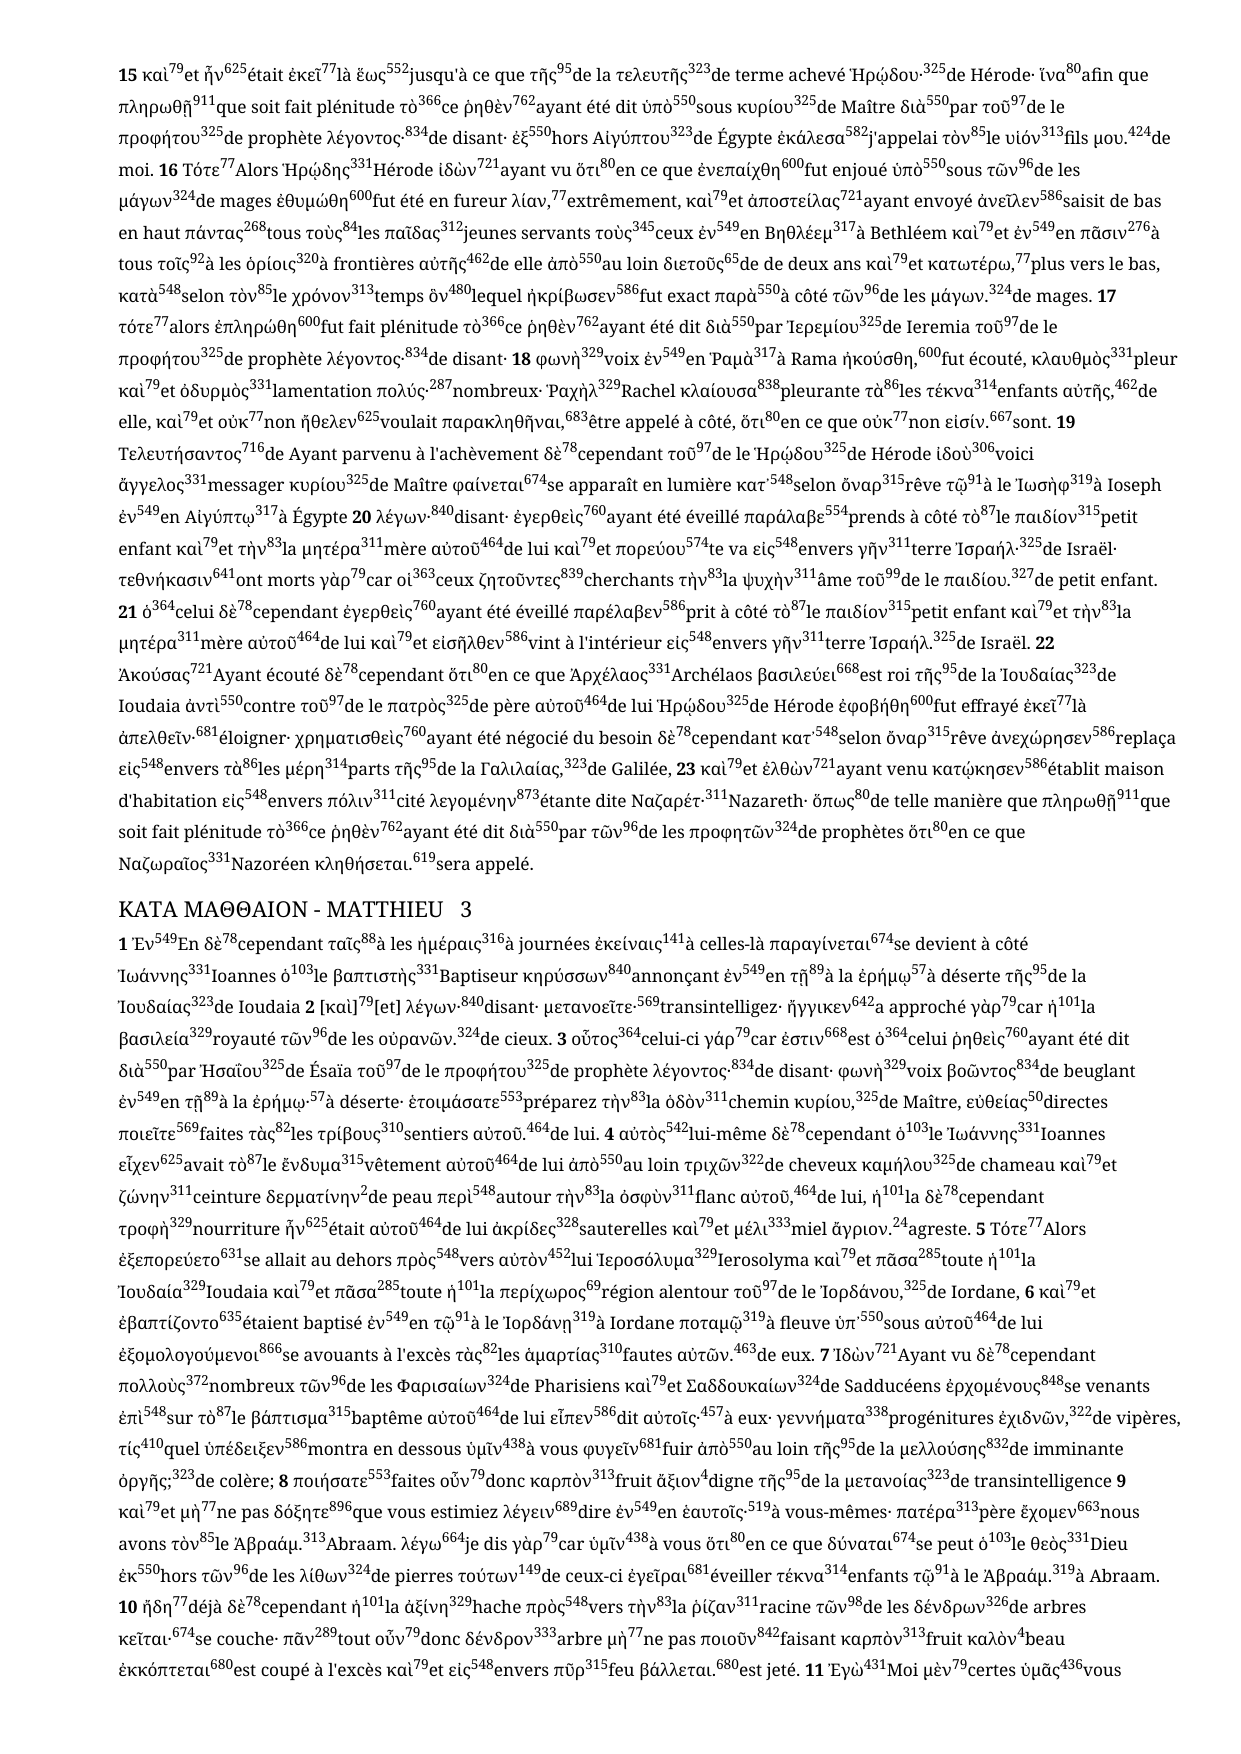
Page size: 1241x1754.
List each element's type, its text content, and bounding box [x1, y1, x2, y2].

text 1 Ἐν549En δὲ78cependant ταῖς88à les ἡμέραις316à journées ἐκείναις141à celles-là παραγίνεται674se devient à côté Ἰωάννης331Ioannes ὁ103le βαπτιστὴς331Baptiseur κηρύσσων840annonçant ἐν549en τῇ89à la ἐρήμῳ57à déserte τῆς95de la Ἰουδαίας323de Ioudaia 2 [καὶ]79[et] λέγων·840disant· μετανοεῖτε·569transintelligez· ἤγγικεν642a approché γὰρ79car ἡ101la βασιλεία329royauté τῶν96de les οὐρανῶν.324de cieux. 3 οὗτος364celui-ci γάρ79car ἐστιν668est ὁ364celui ῥηθεὶς760ayant été dit διὰ550par Ἠσαΐου325de Ésaïa τοῦ97de le προφήτου325de prophète λέγοντος·834de disant· φωνὴ329voix βοῶντος834de beuglant ἐν549en τῇ89à la ἐρήμῳ·57à déserte· ἑτοιμάσατε553préparez τὴν83la ὁδὸν311chemin κυρίου,325de Maître, εὐθείας50directes ποιεῖτε569faites τὰς82les τρίβους310sentiers αὐτοῦ.464de lui. 4 αὐτὸς542lui-même δὲ78cependant ὁ103le Ἰωάννης331Ioannes εἶχεν625avait τὸ87le ἔνδυμα315vêtement αὐτοῦ464de lui ἀπὸ550au loin τριχῶν322de cheveux καμήλου325de chameau καὶ79et ζώνην311ceinture δερματίνην2de peau περὶ548autour τὴν83la ὀσφὺν311flanc αὐτοῦ,464de lui, ἡ101la δὲ78cependant τροφὴ329nourriture ἦν625était αὐτοῦ464de lui ἀκρίδες328sauterelles καὶ79et μέλι333miel ἄγριον.24agreste. 5 Τότε77Alors ἐξεπορεύετο631se allait au dehors πρὸς548vers αὐτὸν452lui Ἱεροσόλυμα329Ierosolyma καὶ79et πᾶσα285toute ἡ101la Ἰουδαία329Ioudaia καὶ79et πᾶσα285toute ἡ101la περίχωρος69région alentour τοῦ97de le Ἰορδάνου,325de Iordane, 6 καὶ79et ἐβαπτίζοντο635étaient baptisé ἐν549en τῷ91à le Ἰορδάνῃ319à Iordane ποταμῷ319à fleuve ὑπ᾽550sous αὐτοῦ464de lui ἐξομολογούμενοι866se avouants à l'excès τὰς82les ἁμαρτίας310fautes αὐτῶν.463de eux. 7 Ἰδὼν721Ayant vu δὲ78cependant πολλοὺς372nombreux τῶν96de les Φαρισαίων324de Pharisiens καὶ79et Σαδδουκαίων324de Sadducéens ἐρχομένους848se venants ἐπὶ548sur τὸ87le βάπτισμα315baptême αὐτοῦ464de lui εἶπεν586dit αὐτοῖς·457à eux· γεννήματα338progénitures ἐχιδνῶν,322de vipères, τίς410quel ὑπέδειξεν586montra en dessous ὑμῖν438à vous φυγεῖν681fuir ἀπὸ550au loin τῆς95de la μελλούσης832de imminante ὀργῆς;323de colère; 8 ποιήσατε553faites οὖν79donc καρπὸν313fruit ἄξιον4digne τῆς95de la μετανοίας323de transintelligence 9 καὶ79et μὴ77ne pas δόξητε896que vous estimiez λέγειν689dire ἐν549en ἑαυτοῖς·519à vous-mêmes· πατέρα313père ἔχομεν663nous avons τὸν85le Ἀβραάμ.313Abraam. λέγω664je dis γὰρ79car ὑμῖν438à vous ὅτι80en ce que δύναται674se peut ὁ103le θεὸς331Dieu ἐκ550hors τῶν96de les λίθων324de pierres τούτων149de ceux-ci ἐγεῖραι681éveiller τέκνα314enfants τῷ91à le Ἀβραάμ.319à Abraam. 10 ἤδη77déjà δὲ78cependant ἡ101la ἀξίνη329hache πρὸς548vers τὴν83la ῥίζαν311racine τῶν98de les δένδρων326de arbres κεῖται·674se couche· πᾶν289tout οὖν79donc δένδρον333arbre μὴ77ne pas ποιοῦν842faisant καρπὸν313fruit καλὸν4beau ἐκκόπτεται680est coupé à l'excès καὶ79et εἰς548envers πῦρ315feu βάλλεται.680est jeté. 11 Ἐγὼ431Moi μὲν79certes ὑμᾶς436vous βαπτίζω664je baptise ἐν549en ὕδατι321à eau εἰς548envers μετάνοιαν,311transintelligence, ὁ364celui δὲ78cependant ὀπίσω552derrière μου424de moi ἐρχόμενος867se venant ἰσχυρότερός47plus fort μού424de moi ἐστιν,668est, οὗ492de lequel οὐκ77non εἰμὶ664je suis ἱκανὸς47assez-important τὰ86les ὑποδήματα314souliers βαστάσαι·681mettre en charge· αὐτὸς469lui ὑμᾶς436vous βαπτίσει606baptisera ἐν549en πνεύματι321à souffle ἁγίῳ12à saint καὶ79et πυρί·321à feu· 12 οὗ492de lequel τὸ105le πτύον333pelle à vanner ἐν549en τῇ89à la χειρὶ317à main αὐτοῦ464de lui καὶ79et διακαθαριεῖ606purifiera en séparant τὴν83la ἅλωνα311aire à fouler le grain αὐτοῦ464de lui καὶ79et συνάξει606mènera ensemble τὸν85le σῖτον313froment αὐτοῦ464de lui εἰς548envers τὴν83la ἀποθήκην,311grange, τὸ87le δὲ78cependant ἄχυρον315paille κατακαύσει606brûlera complètement πυρὶ321à feu ἀσβέστῳ.12à inextinguible. 13 Τότε77Alors παραγίνεται674se devient à côté ὁ103le Ἰησοῦς331Iésous ἀπὸ550au loin τῆς95de la Γαλιλαίας323de Galilée ἐπὶ548sur τὸν85le Ἰορδάνην313Iordane πρὸς548vers τὸν85le Ἰωάννην313Ioannes τοῦ360de ce βαπτισθῆναι683être baptisé ὑπ᾽550sous αὐτοῦ.464de lui. 14 ὁ103le δὲ78cependant Ἰωάννης331Ioannes διεκώλυεν625empêchait en séparant αὐτὸν452lui λέγων·840disant· ἐγὼ431moi χρείαν311besoin ἔχω664j'ai ὑπὸ550sous σοῦ442de toi βαπτισθῆναι,683être baptisé, καὶ79et σὺ448toi ἔρχῃ672tu te viens πρός548vers με;417moi; 15 ἀποκριθεὶς760ayant été répondu δὲ78cependant ὁ103le Ἰησοῦς331Iésous εἶπεν586dit πρὸς548vers αὐτόν·452lui· ἄφες554abandonne ἄρτι,77à l'instant, οὕτως77ainsi γὰρ79car πρέπον842étant remarquable ἐστὶν668est ἡμῖν419à nous πληρῶσαι681faire plénitude πᾶσαν267toute δικαιοσύνην.311justice. τότε77alors ἀφίησιν668abandonne αὐτόν.452lui. 16 βαπτισθεὶς760ayant été baptisé δὲ78cependant ὁ103le Ἰησοῦς331Iésous εὐθὺς77directement ἀνέβη586monta ἀπὸ550au loin τοῦ99de le ὕδατος·327de eau· καὶ79et ἰδοὺ306voici ἠνεῴχθησαν599furent ouvert [αὐτῷ]458[à lui] οἱ102les οὐρανοί,330cieux, καὶ79et εἶδεν586vit [τὸ]87[le] πνεῦμα315souffle [τοῦ]97[de le] θεοῦ325de Dieu καταβαῖνον824descendant ὡσεὶ80comme si περιστερὰν311colombe [καὶ]79[et] ἐρχόμενον851se venant ἐπ᾽548sur αὐτόν·452lui· 17 καὶ79et ἰδοὺ306voici φωνὴ329voix ἐκ550hors τῶν96de les οὐρανῶν324de cieux λέγουσα·838disante· οὗτός364celui-ci ἐστιν668est ὁ103le υἱός331fils μου424de moi ὁ103le ἀγαπητός,71aimé, ἐν549en ᾧ486à lequel εὐδόκησα.582j'estimai en bien. [118, 928, 1181, 1682]
text ΚΑΤΑ ΜΑΘΘΑΙΟΝ - MATTHIEU 3 [118, 894, 1181, 924]
text 1 Τοῦ97de Le δὲ78cependant Ἰησοῦ325de Iésous γεννηθέντος754de ayant été engendré ἐν549en Βηθλέεμ317à Bethléem τῆς95de la Ἰουδαίας323de Ioudaia ἐν549en ἡμέραις316à journées Ἡρῴδου325de Hérode τοῦ97de le βασιλέως,325de roi, ἰδοὺ306voici μάγοι330mages ἀπὸ550au loin ἀνατολῶν322de levants παρεγένοντο591se devinrent à côté εἰς548envers Ἱεροσόλυμα314Ierosolymas 2 λέγοντες·839disants· ποῦ77où? ἐστιν668est ὁ364celui τεχθεὶς760ayant été enfanté βασιλεὺς331roi τῶν96de les Ἰουδαίων;64de Ioudaiens; εἴδομεν581nous vîmes γὰρ79car αὐτοῦ464de lui τὸν85le ἀστέρα313étoile ἐν549en τῇ89à la ἀνατολῇ317à levant καὶ79et ἤλθομεν581nous vînmes προσκυνῆσαι681prosterner vers αὐτῷ.458à lui. 3 ἀκούσας721ayant écouté δὲ78cependant ὁ103le βασιλεὺς331roi Ἡρῴδης331Hérode ἐταράχθη600fut troublé καὶ79et πᾶσα285toute Ἱεροσόλυμα329Ierosolyma μετ᾽550avec αὐτοῦ,464de lui, 4 καὶ79et συναγαγὼν721ayant mené ensemble πάντας268tous τοὺς84les ἀρχιερεῖς312chefs sacrificateurs καὶ79et γραμματεῖς312lettrés τοῦ97de le λαοῦ325de peuple ἐπυνθάνετο631se enquérait παρ᾽550à côté αὐτῶν463de eux ποῦ77où? ὁ103le χριστὸς331Christ γεννᾶται.680est engendré. 5 οἱ468ceux δὲ78cependant εἶπαν585dirent αὐτῷ·458à lui· ἐν549en Βηθλέεμ317à Bethléem τῆς95de la Ἰουδαίας·323de Ioudaia· οὕτως77ainsi γὰρ79car γέγραπται654a été graphé διὰ550par τοῦ97de le προφήτου·325de prophète· 6 καὶ79et σὺ448toi Βηθλέεμ,335Bethléem, γῆ335terre Ἰούδα,325de Iouda, οὐδαμῶς77certainement pas ἐλαχίστη45moindre εἶ666tu es ἐν549en τοῖς90à les ἡγεμόσιν318à gouverneurs Ἰούδα·325de Iouda· ἐκ550hors σοῦ442de toi γὰρ79car ἐξελεύσεται612se sortira ἡγούμενος,867se gouvernant, ὅστις498lequel un quelconque ποιμανεῖ606bergera τὸν85le λαόν313peuple μου424de moi τὸν85le Ἰσραήλ.313Israël. 7 Τότε77Alors Ἡρῴδης331Hérode λάθρᾳ77en omission καλέσας721ayant appelé τοὺς84les μάγους312mages ἠκρίβωσεν586fut exact παρ᾽550à côté αὐτῶν463de eux τὸν85le χρόνον313temps τοῦ97de le φαινομένου861de se apparaissant en lumière ἀστέρος,325de étoile, 8 καὶ79et πέμψας721ayant mandé αὐτοὺς451eux εἰς548envers Βηθλέεμ311Bethléem εἶπεν·586dit· πορευθέντες759ayants étés allés ἐξετάσατε553examinez à l'excès ἀκριβῶς77exactement περὶ550autour τοῦ99de le παιδίου·327de petit enfant· ἐπὰν80dès que le cas échéant δὲ78cependant εὕρητε,896que vous trouviez, ἀπαγγείλατέ553rapportez annonce μοι,420à moi, ὅπως80de telle manière que κἀγὼ431et moi ἐλθὼν721ayant venu προσκυνήσω895que je prosterne vers αὐτῷ.458à lui. 9 Οἱ363Ceux δὲ78cependant ἀκούσαντες720ayants écoutés τοῦ97de le βασιλέως325de roi ἐπορεύθησαν599furent allé καὶ79et ἰδοὺ306voici ὁ103le ἀστήρ,331étoile, ὃν480lequel εἶδον585virent ἐν549en τῇ89à la ἀνατολῇ,317à levant, προῆγεν625menait devant αὐτούς,451eux, ἕως80jusqu'à ce que ἐλθὼν721ayant venu ἐστάθη600fut dressé ἐπάνω552sur le haut οὗ77où ἦν625était τὸ105le παιδίον.333petit enfant. 10 ἰδόντες720ayants vus δὲ78cependant τὸν85le ἀστέρα313étoile ἐχάρησαν599furent été de joie χαρὰν311joie μεγάλην2grande σφόδρα.77véhémentement. 11 καὶ79et ἐλθόντες720ayants venus εἰς548envers τὴν83la οἰκίαν311maison d'habitation εἶδον585virent τὸ87le παιδίον315petit enfant μετὰ550avec Μαρίας323de Maria τῆς95de la μητρὸς323de mère αὐτοῦ,464de lui, καὶ79et πεσόντες720ayants tombés προσεκύνησαν585prosternèrent vers αὐτῷ458à lui καὶ79et ἀνοίξαντες720ayants ouverts τοὺς84les θησαυροὺς312trésors αὐτῶν463de eux προσήνεγκαν585apportèrent αὐτῷ458à lui δῶρα,314dons, χρυσὸν313or καὶ79et λίβανον313oliban καὶ79et σμύρναν.311myrrhe. 12 Καὶ79Et χρηματισθέντες759ayants étés négociés du besoin κατ᾽548selon ὄναρ315rêve μὴ77ne pas ἀνακάμψαι681fléchir de bas en haut πρὸς548vers Ἡρῴδην,313Hérode, δι᾽550par ἄλλης125de autre ὁδοῦ323de chemin ἀνεχώρησαν585replacèrent εἰς548envers τὴν83la χώραν311région αὐτῶν.463de eux. 13 Ἀναχωρησάντων715de Ayants replacés δὲ78cependant αὐτῶν463de eux ἰδοὺ306voici ἄγγελος331messager κυρίου325de Maître φαίνεται674se apparaît en lumière κατ᾽548selon ὄναρ315rêve τῷ91à le Ἰωσὴφ319à Ioseph λέγων·840disant· ἐγερθεὶς760ayant été éveillé παράλαβε554prends à côté τὸ87le παιδίον315petit enfant καὶ79et τὴν83la μητέρα311mère αὐτοῦ464de lui καὶ79et φεῦγε570fuis εἰς548envers Αἴγυπτον311Égypte καὶ79et ἴσθι570sois ἐκεῖ77là ἕως80jusqu'à ce que ἂν340le cas échéant εἴπω895que je dise σοι·439à toi· μέλλει668immine γὰρ79car Ἡρῴδης331Hérode ζητεῖν689chercher τὸ87le παιδίον315petit enfant τοῦ360de ce ἀπολέσαι681perdre au loin αὐτό.454lui. 14 ὁ364celui δὲ78cependant ἐγερθεὶς760ayant été éveillé παρέλαβεν586prit à côté τὸ87le παιδίον315petit enfant καὶ79et τὴν83la μητέρα311mère αὐτοῦ464de lui νυκτὸς323de nuit καὶ79et ἀνεχώρησεν586replaça εἰς548envers Αἴγυπτον,311Égypte, 15 καὶ79et ἦν625était ἐκεῖ77là ἕως552jusqu'à ce que τῆς95de la τελευτῆς323de terme achevé Ἡρῴδου·325de Hérode· ἵνα80afin que πληρωθῇ911que soit fait plénitude τὸ366ce ῥηθὲν762ayant été dit ὑπὸ550sous κυρίου325de Maître διὰ550par τοῦ97de le προφήτου325de prophète λέγοντος·834de disant· ἐξ550hors Αἰγύπτου323de Égypte ἐκάλεσα582j'appelai τὸν85le υἱόν313fils μου.424de moi. 16 Τότε77Alors Ἡρῴδης331Hérode ἰδὼν721ayant vu ὅτι80en ce que ἐνεπαίχθη600fut enjoué ὑπὸ550sous τῶν96de les μάγων324de mages ἐθυμώθη600fut été en fureur λίαν,77extrêmement, καὶ79et ἀποστείλας721ayant envoyé ἀνεῖλεν586saisit de bas en haut πάντας268tous τοὺς84les παῖδας312jeunes servants τοὺς345ceux ἐν549en Βηθλέεμ317à Bethléem καὶ79et ἐν549en πᾶσιν276à tous τοῖς92à les ὁρίοις320à frontières αὐτῆς462de elle ἀπὸ550au loin διετοῦς65de de deux ans καὶ79et κατωτέρω,77plus vers le bas, κατὰ548selon τὸν85le χρόνον313temps ὃν480lequel ἠκρίβωσεν586fut exact παρὰ550à côté τῶν96de les μάγων.324de mages. 17 τότε77alors ἐπληρώθη600fut fait plénitude τὸ366ce ῥηθὲν762ayant été dit διὰ550par Ἰερεμίου325de Ieremia τοῦ97de le προφήτου325de prophète λέγοντος·834de disant· 18 φωνὴ329voix ἐν549en Ῥαμὰ317à Rama ἠκούσθη,600fut écouté, κλαυθμὸς331pleur καὶ79et ὀδυρμὸς331lamentation πολύς·287nombreux· Ῥαχὴλ329Rachel κλαίουσα838pleurante τὰ86les τέκνα314enfants αὐτῆς,462de elle, καὶ79et οὐκ77non ἤθελεν625voulait παρακληθῆναι,683être appelé à côté, ὅτι80en ce que οὐκ77non εἰσίν.667sont. 19 Τελευτήσαντος716de Ayant parvenu à l'achèvement δὲ78cependant τοῦ97de le Ἡρῴδου325de Hérode ἰδοὺ306voici ἄγγελος331messager κυρίου325de Maître φαίνεται674se apparaît en lumière κατ᾽548selon ὄναρ315rêve τῷ91à le Ἰωσὴφ319à Ioseph ἐν549en Αἰγύπτῳ317à Égypte 20 λέγων·840disant· ἐγερθεὶς760ayant été éveillé παράλαβε554prends à côté τὸ87le παιδίον315petit enfant καὶ79et τὴν83la μητέρα311mère αὐτοῦ464de lui καὶ79et πορεύου574te va εἰς548envers γῆν311terre Ἰσραήλ·325de Israël· τεθνήκασιν641ont morts γὰρ79car οἱ363ceux ζητοῦντες839cherchants τὴν83la ψυχὴν311âme τοῦ99de le παιδίου.327de petit enfant. 21 ὁ364celui δὲ78cependant ἐγερθεὶς760ayant été éveillé παρέλαβεν586prit à côté τὸ87le παιδίον315petit enfant καὶ79et τὴν83la μητέρα311mère αὐτοῦ464de lui καὶ79et εἰσῆλθεν586vint à l'intérieur εἰς548envers γῆν311terre Ἰσραήλ.325de Israël. 22 Ἀκούσας721Ayant écouté δὲ78cependant ὅτι80en ce que Ἀρχέλαος331Archélaos βασιλεύει668est roi τῆς95de la Ἰουδαίας323de Ioudaia ἀντὶ550contre τοῦ97de le πατρὸς325de père αὐτοῦ464de lui Ἡρῴδου325de Hérode ἐφοβήθη600fut effrayé ἐκεῖ77là ἀπελθεῖν·681éloigner· χρηματισθεὶς760ayant été négocié du besoin δὲ78cependant κατ᾽548selon ὄναρ315rêve ἀνεχώρησεν586replaça εἰς548envers τὰ86les μέρη314parts τῆς95de la Γαλιλαίας,323de Galilée, 23 καὶ79et ἐλθὼν721ayant venu κατῴκησεν586établit maison d'habitation εἰς548envers πόλιν311cité λεγομένην873étante dite Ναζαρέτ·311Nazareth· ὅπως80de telle manière que πληρωθῇ911que soit fait plénitude τὸ366ce ῥηθὲν762ayant été dit διὰ550par τῶν96de les προφητῶν324de prophètes ὅτι80en ce que Ναζωραῖος331Nazoréen κληθήσεται.619sera appelé. [118, 59, 1181, 876]
